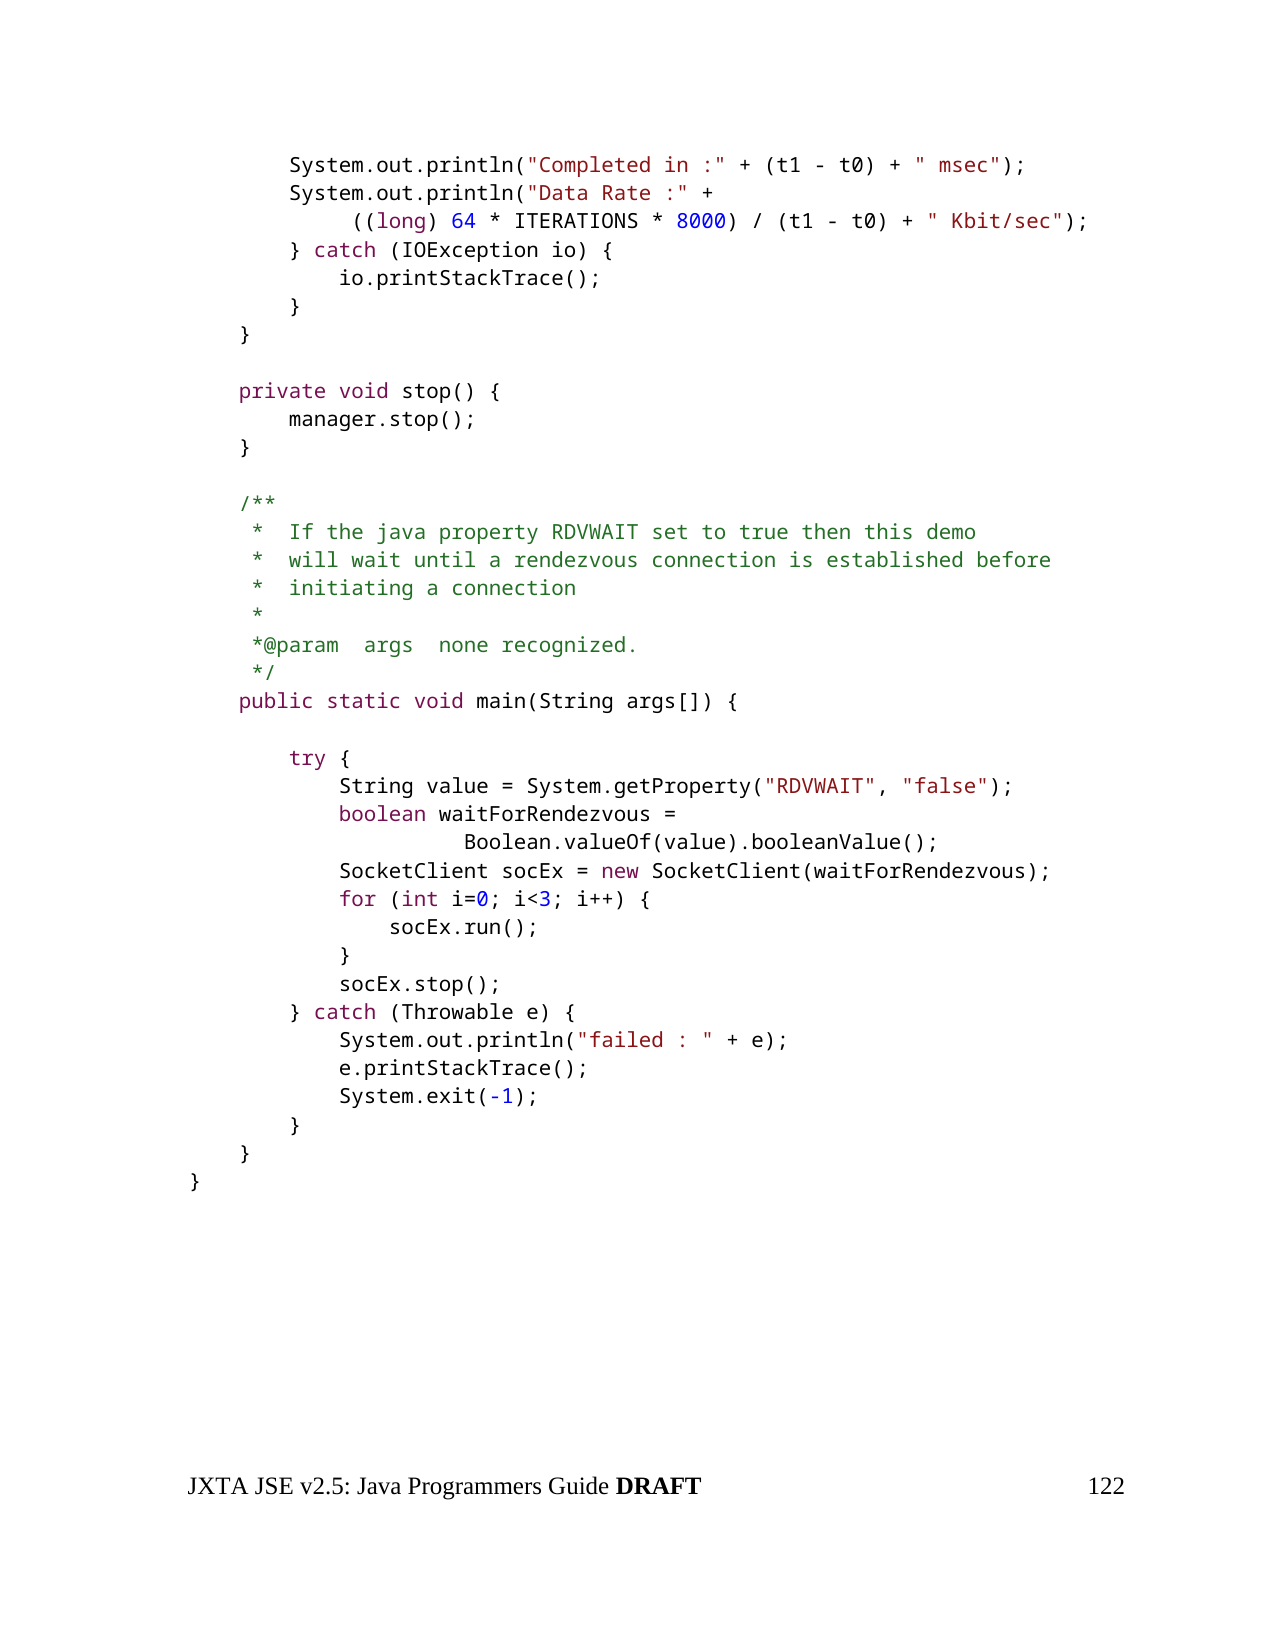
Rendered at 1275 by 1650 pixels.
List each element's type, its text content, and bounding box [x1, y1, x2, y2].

text socEx.run(); [188, 912, 1129, 940]
text manager.stop(); [188, 404, 1129, 432]
text } [188, 1138, 1129, 1166]
text System.out.println("Data Rate :" + [188, 178, 1129, 206]
text } [188, 432, 1129, 461]
text System.exit(-1); [188, 1082, 1129, 1110]
text * [188, 602, 1129, 630]
text } [188, 1110, 1129, 1138]
text boolean waitForRendezvous = [188, 799, 1129, 827]
text } [188, 940, 1129, 969]
text String value = System.getProperty("RDVWAIT", "false"); [188, 771, 1129, 799]
text io.printStackTrace(); [188, 263, 1129, 291]
text SocketClient socEx = new SocketClient(waitForRendezvous); [188, 856, 1129, 884]
text Boolean.valueOf(value).booleanValue(); [188, 827, 1129, 856]
text System.out.println("failed : " + e); [188, 1025, 1129, 1053]
text public static void main(String args[]) { [188, 686, 1129, 714]
text * initiating a connection [188, 573, 1129, 602]
text } [188, 319, 1129, 348]
text try { [188, 743, 1129, 771]
text * If the java property RDVWAIT set to true then this demo [188, 517, 1129, 545]
text /** [188, 489, 1129, 517]
text *@param args none recognized. [188, 630, 1129, 658]
text for (int i=0; i<3; i++) { [188, 884, 1129, 912]
text ((long) 64 * ITERATIONS * 8000) / (t1 - t0) + " Kbit/sec"); [188, 206, 1129, 235]
text } [188, 291, 1129, 319]
text * will wait until a rendezvous connection is established before [188, 545, 1129, 573]
text private void stop() { [188, 376, 1129, 404]
text } catch (Throwable e) { [188, 997, 1129, 1025]
text e.printStackTrace(); [188, 1053, 1129, 1082]
text socEx.stop(); [188, 969, 1129, 997]
text } [188, 1166, 1129, 1194]
text */ [188, 658, 1129, 686]
text } catch (IOException io) { [188, 235, 1129, 263]
text System.out.println("Completed in :" + (t1 - t0) + " msec"); [188, 150, 1129, 178]
